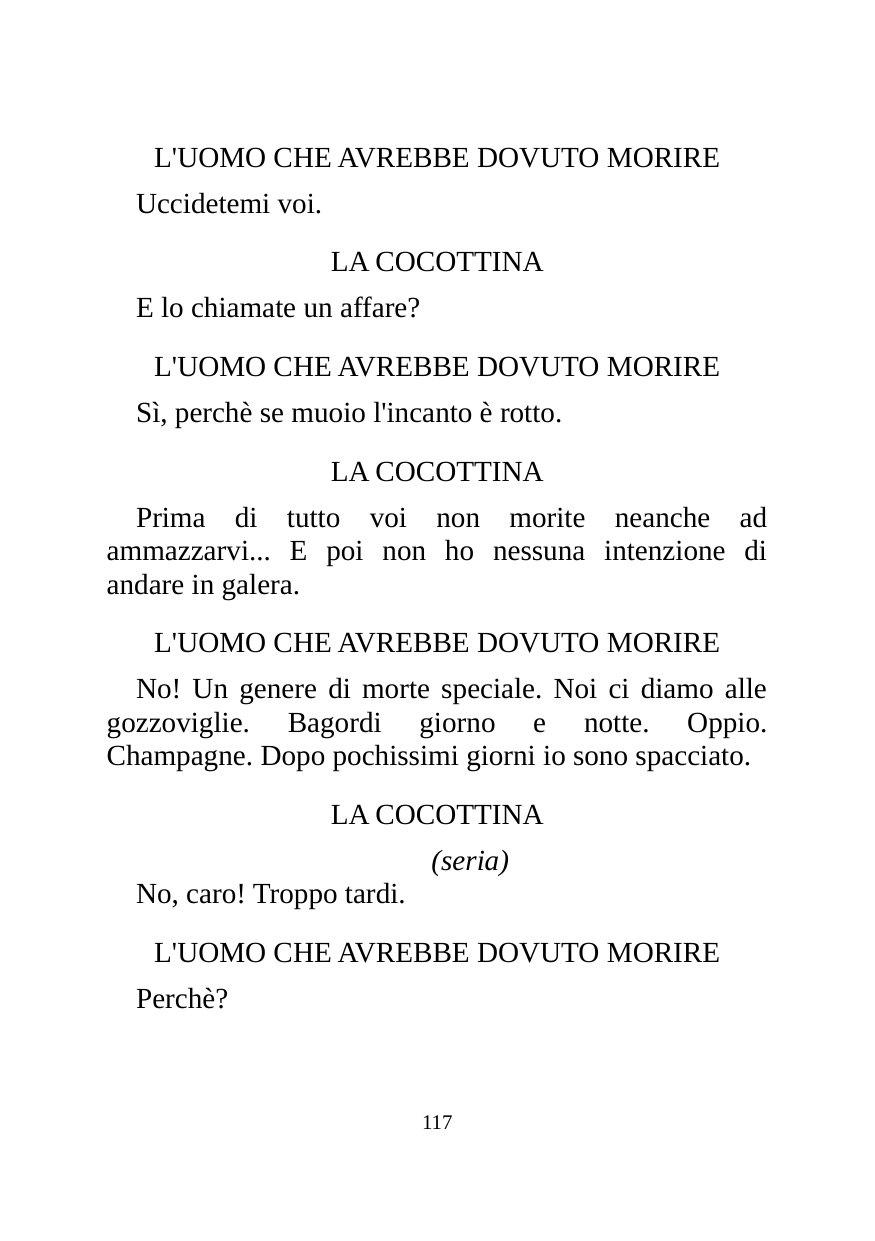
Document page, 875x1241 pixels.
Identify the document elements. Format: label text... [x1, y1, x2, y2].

text Uccidetemi voi. [106, 186, 768, 219]
text LA COCOTTINA [106, 797, 768, 831]
text Perchè? [106, 981, 768, 1015]
text LA COCOTTINA [106, 454, 768, 487]
text L'UOMO CHE AVREBBE DOVUTO MORIRE [106, 625, 768, 659]
text Sì, perchè se muoio l'incanto è rotto. [106, 395, 768, 429]
text LA COCOTTINA [106, 244, 768, 278]
text (seria) [431, 843, 768, 877]
text l'uomo che avrebbe dovuto morire [106, 935, 768, 969]
text l'uomo che avrebbe dovuto morire [106, 349, 768, 383]
text E lo chiamate un affare? [106, 291, 768, 324]
text No! Un genere di morte speciale. Noi ci diamo alle gozzoviglie. Bagordi giorno e notte. Oppio. Champagne. Dopo pochissimi giorni io sono spacciato. [106, 671, 768, 772]
text No, caro! Troppo tardi. [106, 877, 768, 910]
text Prima di tutto voi non morite neanche ad ammazzarvi... E poi non ho nessuna intenzione di andare in galera. [106, 500, 768, 600]
text l'uomo che avrebbe DOVUTO MORIRE [106, 140, 768, 173]
